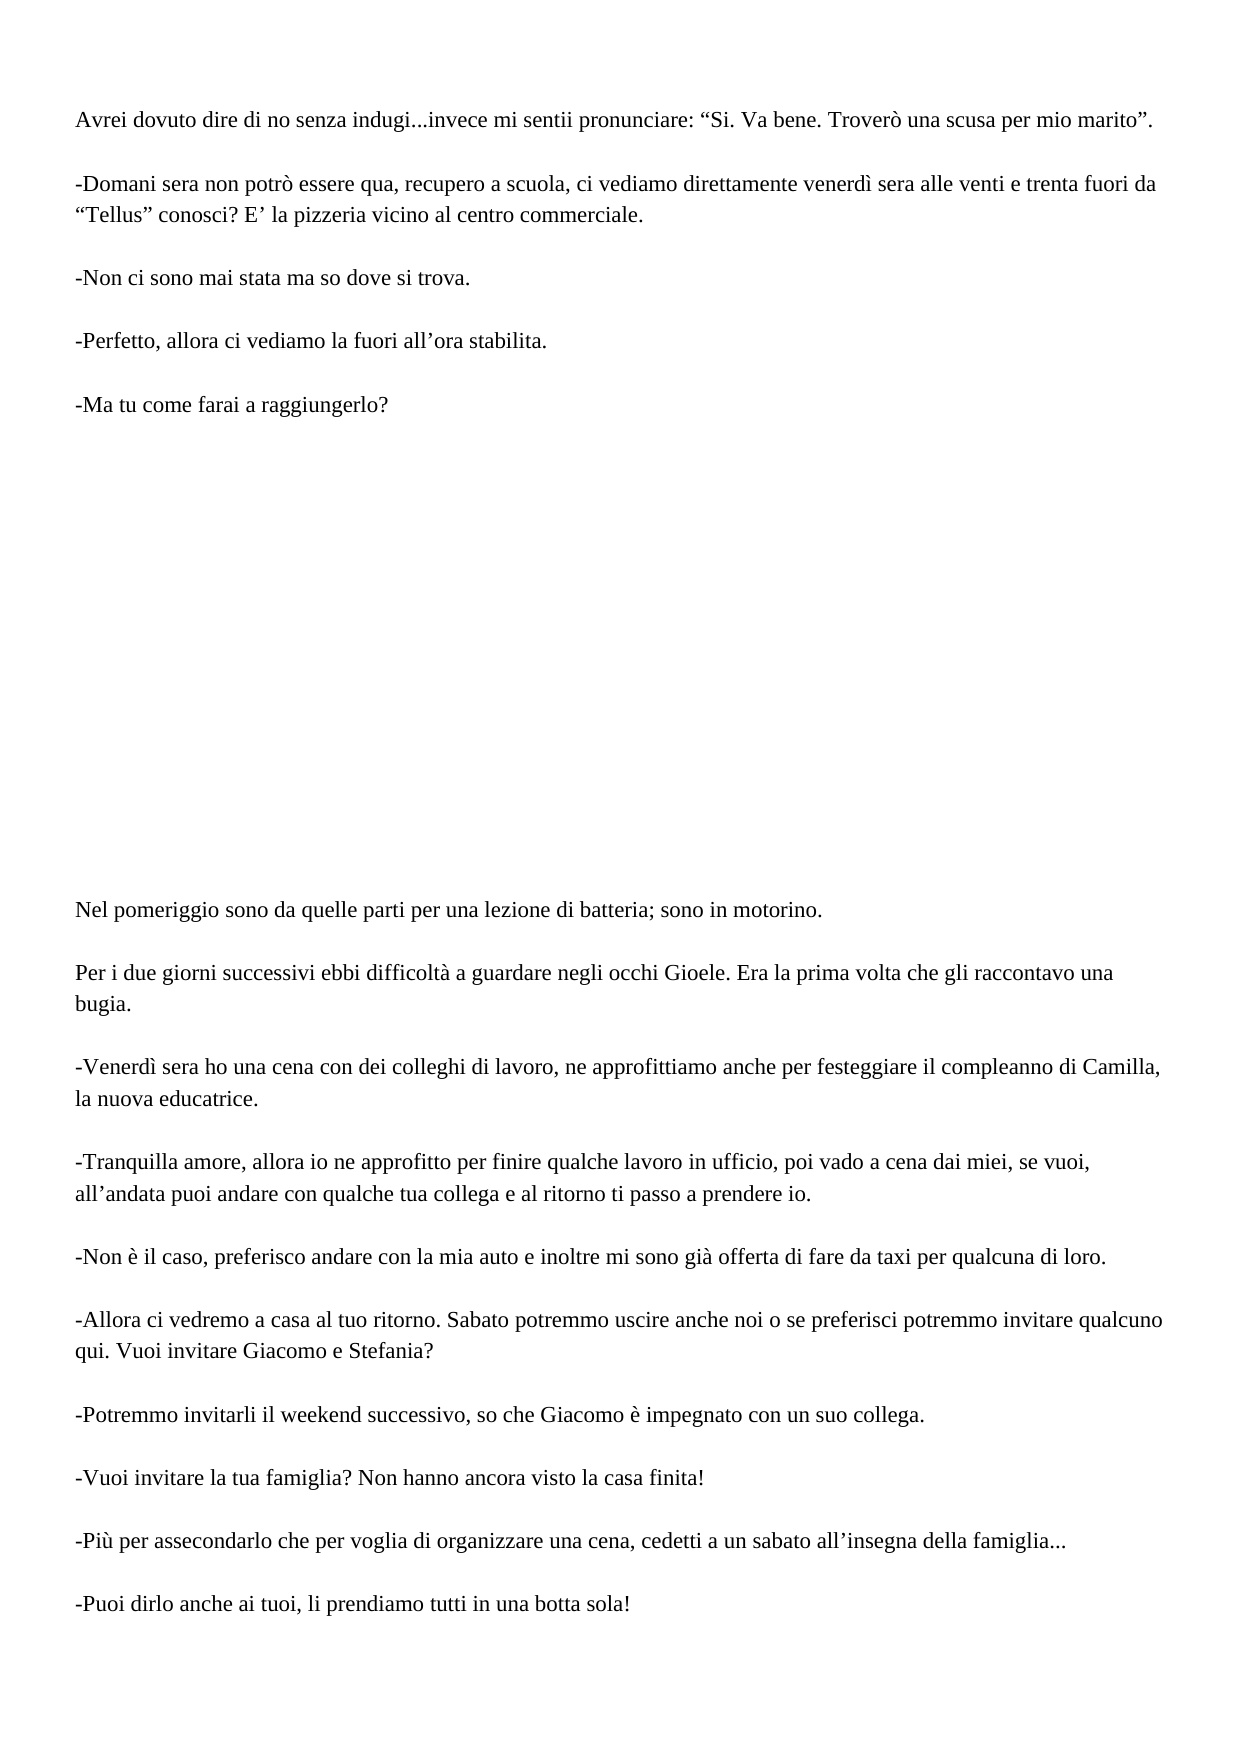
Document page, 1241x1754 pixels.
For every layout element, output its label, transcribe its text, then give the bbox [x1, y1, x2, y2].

text Per i due giorni successivi ebbi difficoltà a guardare negli occhi Gioele. Era la prima volta che gli raccontavo una bugia. [75, 959, 1165, 1017]
text -Perfetto, allora ci vediamo la fuori all’ora stabilita. [75, 327, 1165, 354]
text -Potremmo invitarli il weekend successivo, so che Giacomo è impegnato con un suo collega. [75, 1401, 1165, 1427]
text -Vuoi invitare la tua famiglia? Non hanno ancora visto la casa finita! [75, 1464, 1165, 1490]
text -Non ci sono mai stata ma so dove si trova. [75, 264, 1165, 291]
text Avrei dovuto dire di no senza indugi...invece mi sentii pronunciare: “Si. Va bene. Troverò una scusa per mio marito”. [75, 107, 1165, 133]
text -Venerdì sera ho una cena con dei colleghi di lavoro, ne approfittiamo anche per festeggiare il compleanno di Camilla, la nuova educatrice. [75, 1053, 1165, 1111]
text -Domani sera non potrò essere qua, recupero a scuola, ci vediamo direttamente venerdì sera alle venti e trenta fuori da “Tellus” conosci? E’ la pizzeria vicino al centro commerciale. [75, 170, 1165, 228]
text -Allora ci vedremo a casa al tuo ritorno. Sabato potremmo uscire anche noi o se preferisci potremmo invitare qualcuno qui. Vuoi invitare Giacomo e Stefania? [75, 1306, 1165, 1364]
text -Non è il caso, preferisco andare con la mia auto e inoltre mi sono già offerta di fare da taxi per qualcuna di loro. [75, 1243, 1165, 1269]
text -Ma tu come farai a raggiungerlo? [75, 391, 1165, 417]
text -Puoi dirlo anche ai tuoi, li prendiamo tutti in una botta sola! [75, 1590, 1165, 1616]
text -Più per assecondarlo che per voglia di organizzare una cena, cedetti a un sabato all’insegna della famiglia... [75, 1527, 1165, 1553]
text -Tranquilla amore, allora io ne approfitto per finire qualche lavoro in ufficio, poi vado a cena dai miei, se vuoi, all’andata puoi andare con qualche tua collega e al ritorno ti passo a prendere io. [75, 1148, 1165, 1206]
text Nel pomeriggio sono da quelle parti per una lezione di batteria; sono in motorino. [75, 896, 1165, 922]
